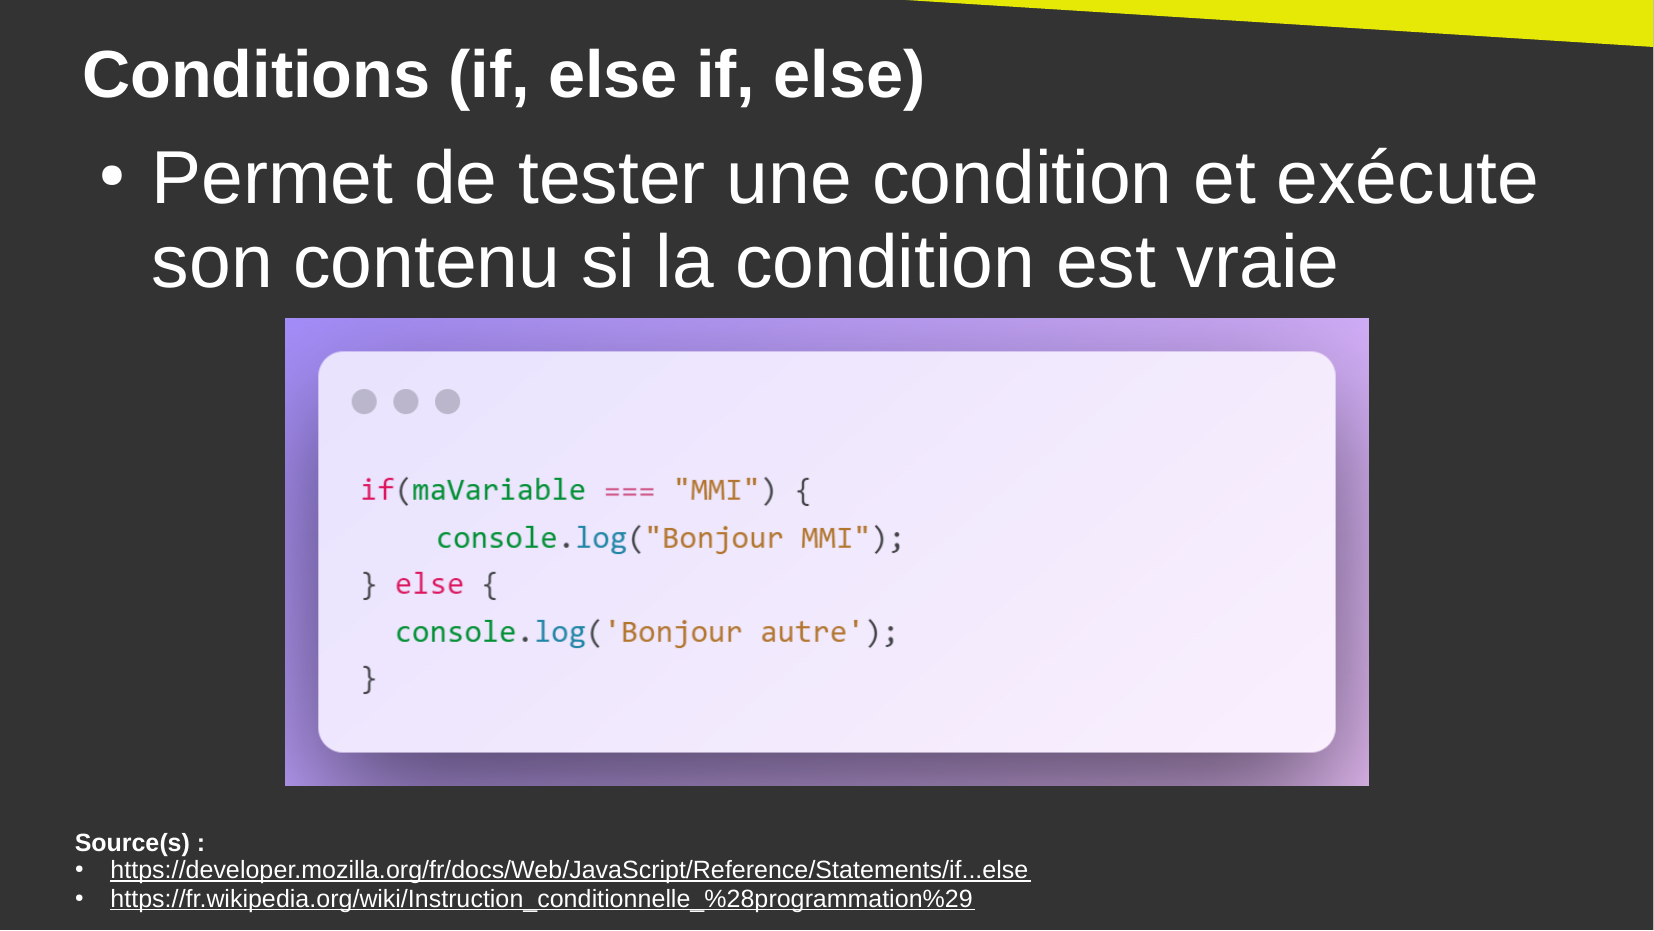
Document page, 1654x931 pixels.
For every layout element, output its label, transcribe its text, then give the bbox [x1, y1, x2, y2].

list Permet de tester une condition et exécute son contenu si la condition est vraie [80, 135, 1620, 544]
title Conditions (if, else if, else) [82, 37, 1571, 114]
text_box Source(s) : https://developer.mozilla.org/fr/docs/Web/JavaScript/Reference/Statements/if...else https://fr.wikipedia.org/wiki/Instruction_conditionnelle_%28programmation%29 [60, 820, 1583, 920]
text_box [905, 0, 1654, 48]
picture [285, 318, 1369, 786]
